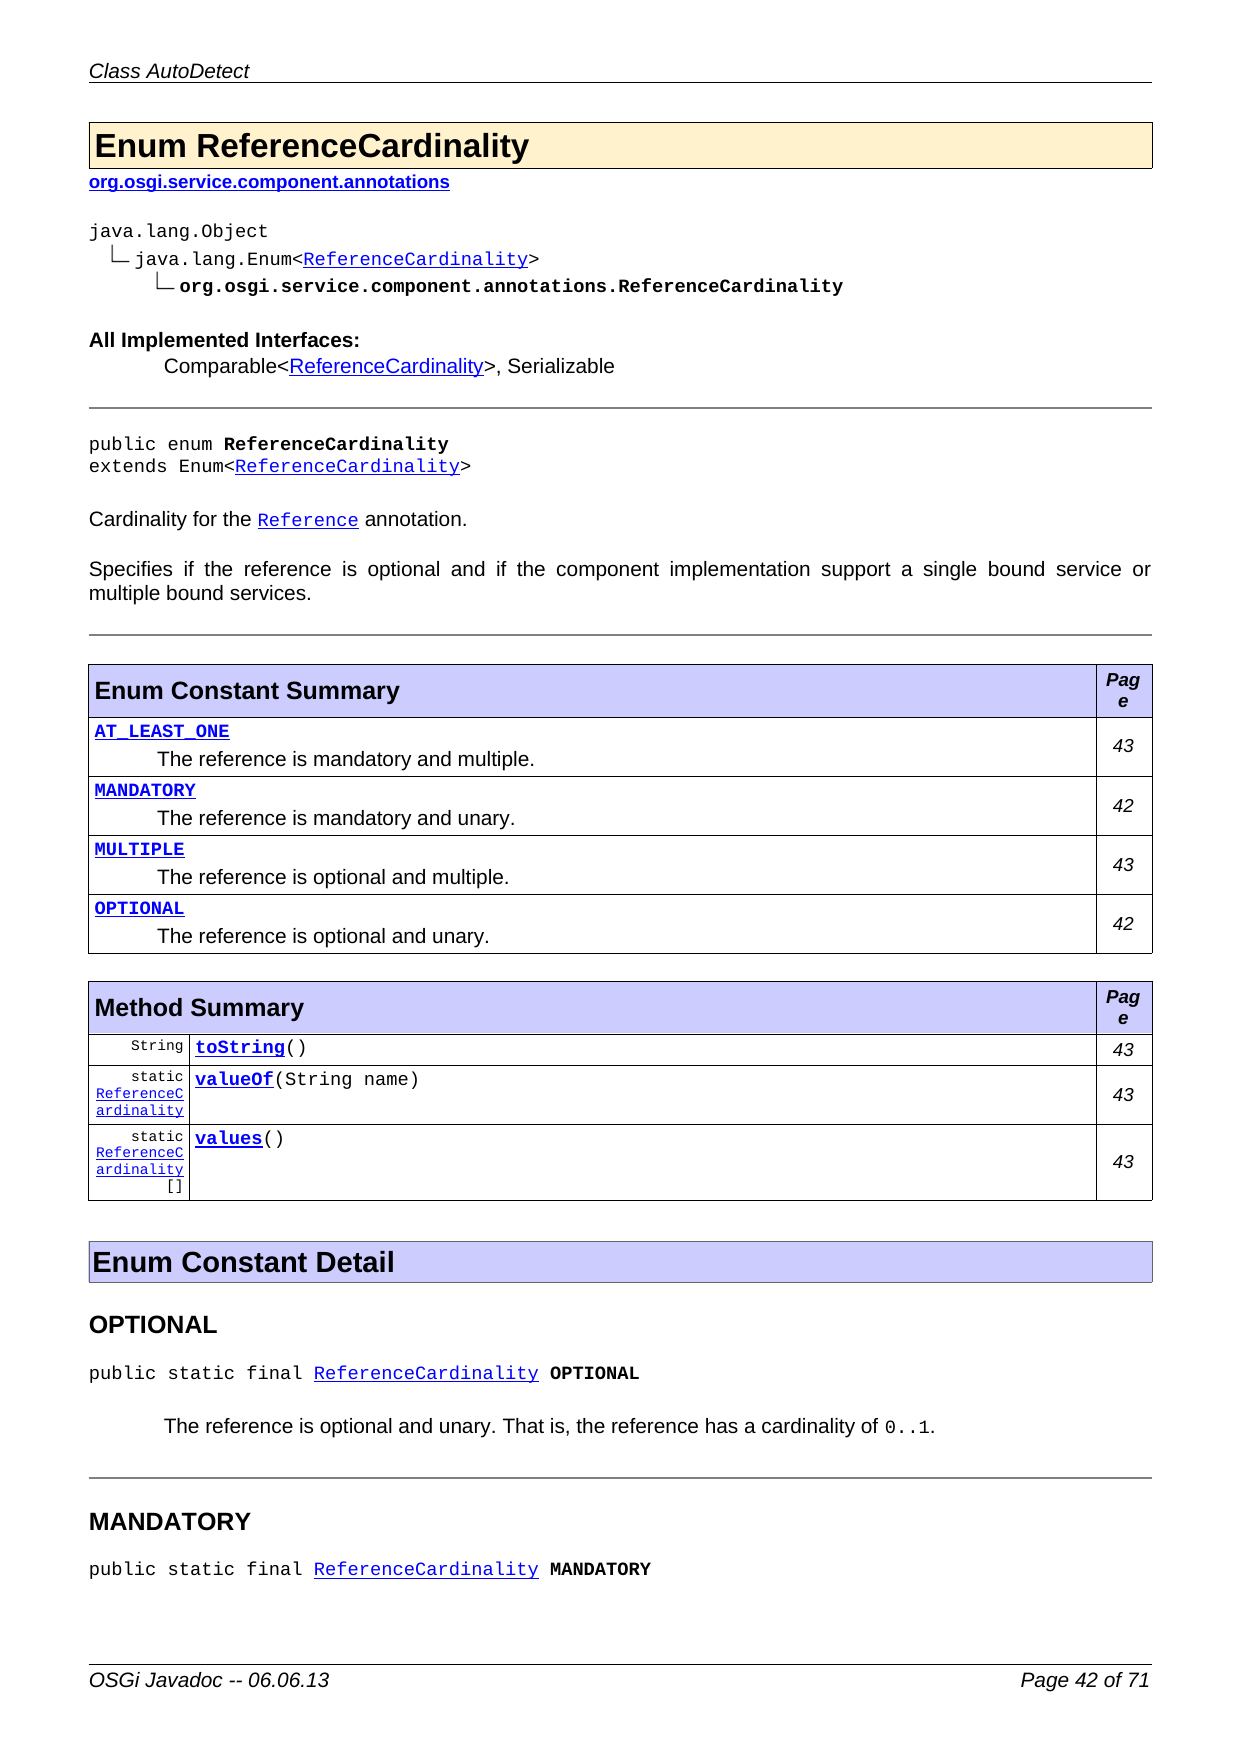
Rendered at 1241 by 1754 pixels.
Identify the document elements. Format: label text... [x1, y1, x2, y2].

text public enum ReferenceCardinality [88, 435, 1152, 456]
table_header Page [1097, 665, 1152, 717]
subtitle All Implemented Interfaces: [88, 327, 1152, 351]
text org.osgi.service.component.annotations [88, 171, 1152, 193]
text public static final ReferenceCardinality MANDATORY [88, 1560, 1152, 1581]
table_cell static ReferenceCardinality[] [89, 1125, 189, 1200]
text Specifies if the reference is optional and if the component implementation support a single bound service or multiple bound services. [88, 557, 1152, 605]
table_cell static ReferenceCardinality [89, 1066, 189, 1124]
text The reference is optional and unary. That is, the reference has a cardinality of 0..1. [163, 1414, 1152, 1439]
text extends Enum<ReferenceCardinality> [88, 456, 1152, 478]
table_cell OPTIONAL The reference is optional and unary. [89, 895, 1096, 953]
table_header Method Summary [89, 982, 1096, 1033]
table_cell 43 [1097, 718, 1152, 776]
text public static final ReferenceCardinality OPTIONAL [88, 1363, 1152, 1385]
subtitle Enum ReferenceCardinality [90, 123, 1152, 168]
table_header Page [1097, 982, 1152, 1033]
table_cell MANDATORY The reference is mandatory and unary. [89, 777, 1096, 835]
table_header Enum Constant Summary [89, 665, 1096, 717]
table_cell 42 [1097, 777, 1152, 835]
text org.osgi.service.component.annotations.ReferenceCardinality [88, 271, 1152, 298]
text Cardinality for the Reference annotation. [88, 507, 1152, 532]
table_cell 43 [1097, 836, 1152, 894]
subtitle Enum Constant Detail [90, 1242, 1152, 1282]
subtitle OPTIONAL [88, 1311, 1152, 1339]
text java.lang.Object [88, 222, 1152, 243]
table_cell values() [190, 1125, 1096, 1200]
table_cell valueOf(String name) [190, 1066, 1096, 1124]
table_cell 43 [1097, 1125, 1152, 1200]
text java.lang.Enum<ReferenceCardinality> [88, 243, 1152, 271]
subtitle MANDATORY [88, 1507, 1152, 1536]
table_cell 42 [1097, 895, 1152, 953]
text Comparable<ReferenceCardinality>, Serializable [163, 354, 1152, 378]
table_cell AT_LEAST_ONE The reference is mandatory and multiple. [89, 718, 1096, 776]
table_cell MULTIPLE The reference is optional and multiple. [89, 836, 1096, 894]
picture [111, 243, 135, 266]
table_cell String [89, 1035, 189, 1065]
table_cell toString() [190, 1035, 1096, 1065]
table_cell 43 [1097, 1035, 1152, 1065]
picture [156, 270, 180, 293]
table_cell 43 [1097, 1066, 1152, 1124]
